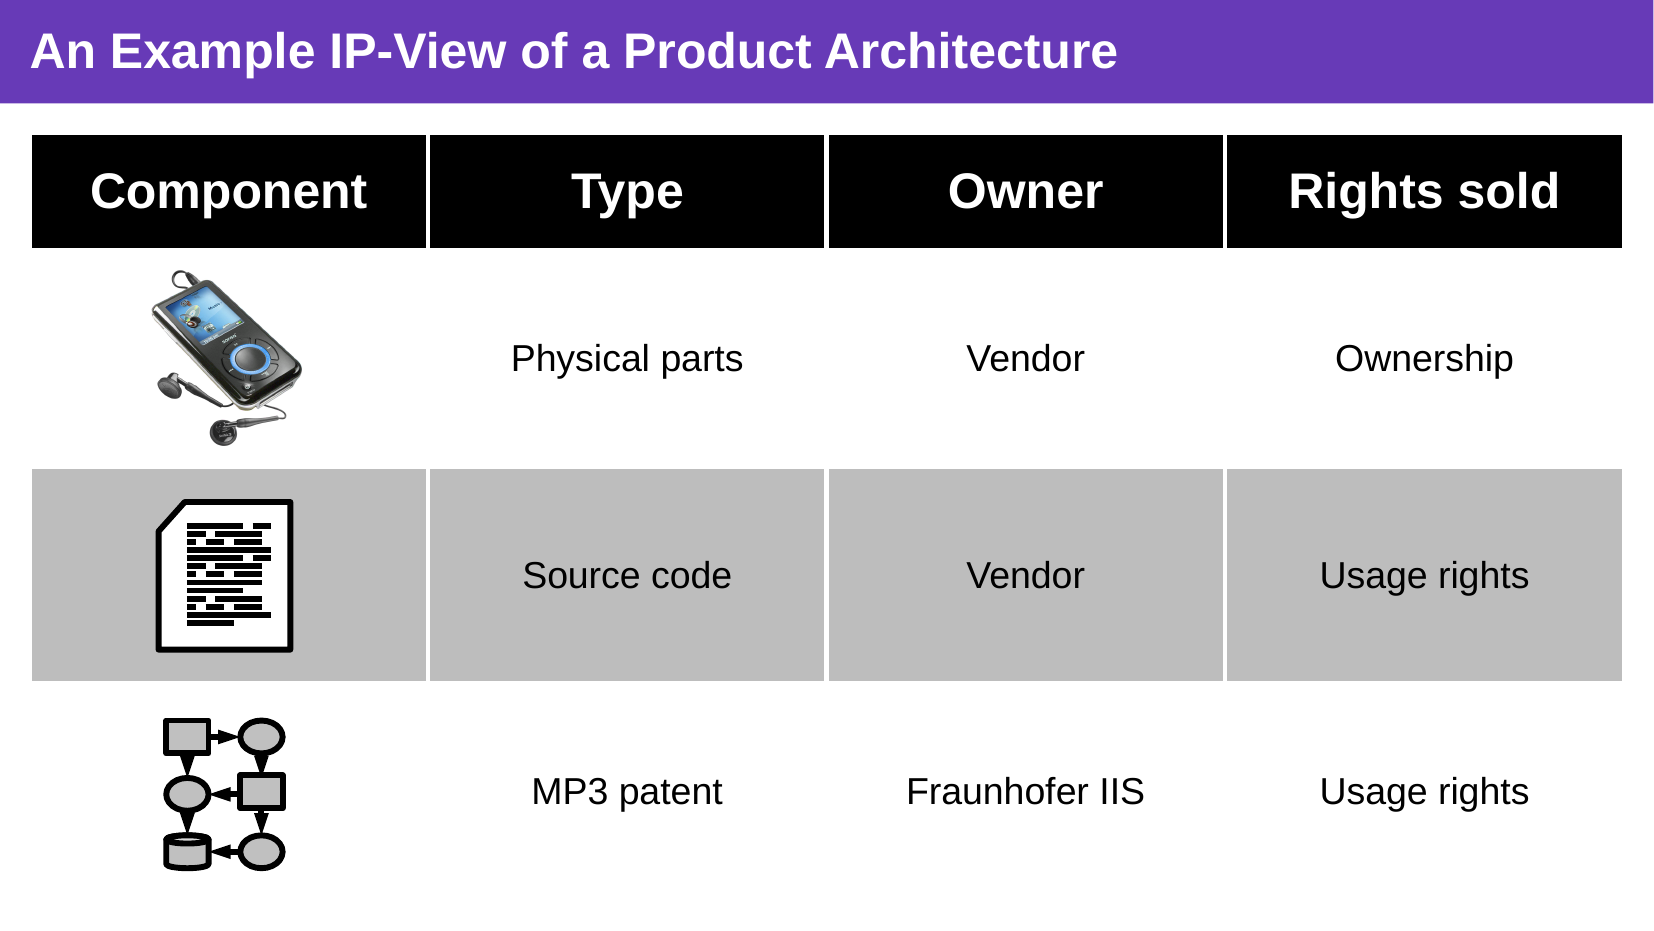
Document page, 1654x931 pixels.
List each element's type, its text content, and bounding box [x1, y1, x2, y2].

table_cell [32, 469, 426, 681]
table_cell [32, 686, 426, 899]
table_cell [32, 252, 426, 465]
picture [150, 268, 303, 446]
table_cell Vendor [829, 469, 1223, 681]
text_box [166, 720, 209, 754]
table_cell Source code [430, 469, 824, 681]
table_header Rights sold [1227, 135, 1622, 248]
table_cell Usage rights [1227, 686, 1622, 899]
table_header Type [430, 135, 824, 248]
title An Example IP-View of a Product Architecture [0, 0, 1654, 104]
text_box [166, 777, 209, 811]
table_cell Usage rights [1227, 469, 1622, 681]
table_header Owner [829, 135, 1223, 248]
table_cell Physical parts [430, 252, 824, 465]
text_box [240, 775, 283, 809]
table_header Component [32, 135, 426, 248]
table_cell MP3 patent [430, 686, 824, 899]
table_cell Vendor [829, 252, 1223, 465]
text_box [240, 720, 283, 754]
table_cell Ownership [1227, 252, 1622, 465]
text_box [240, 835, 283, 869]
text_box [158, 501, 291, 650]
text_box [166, 840, 209, 869]
table_cell Fraunhofer IIS [829, 686, 1223, 899]
